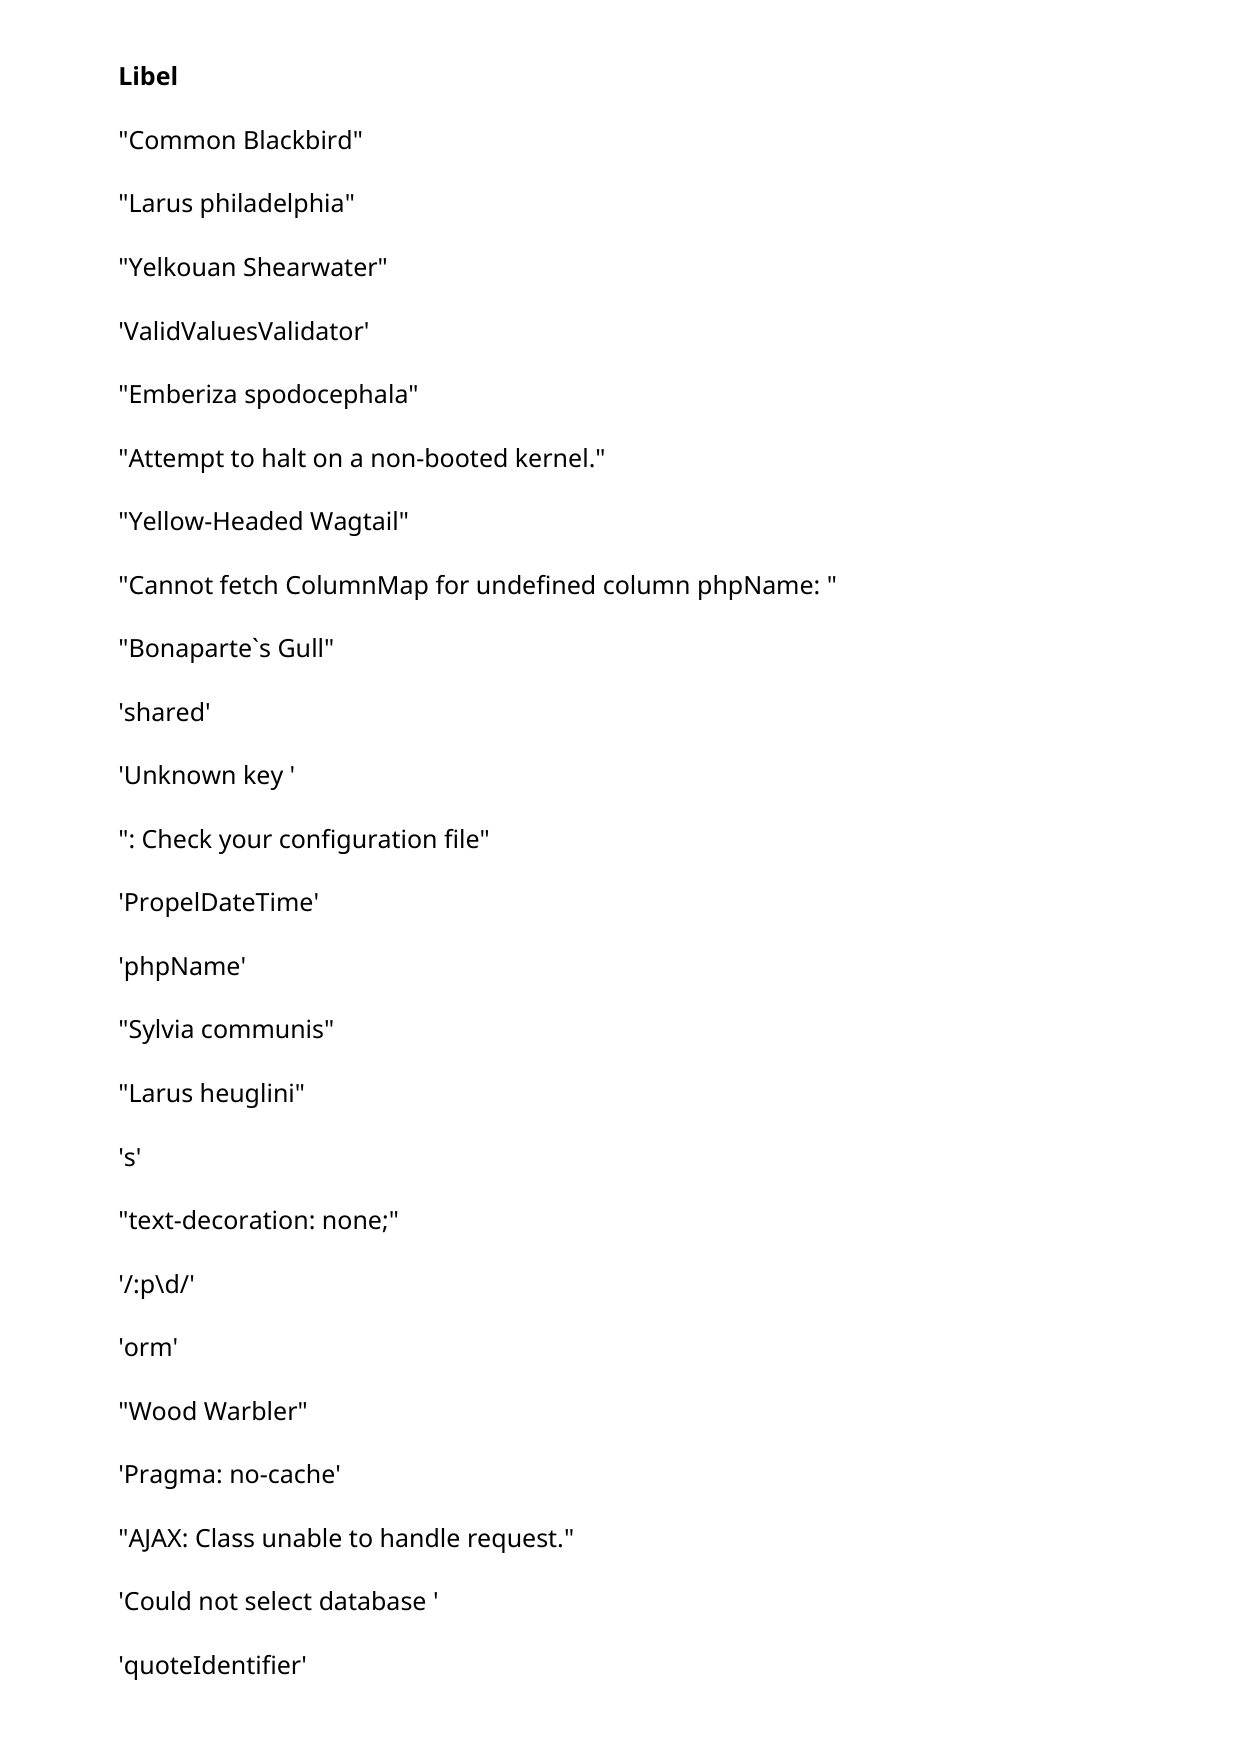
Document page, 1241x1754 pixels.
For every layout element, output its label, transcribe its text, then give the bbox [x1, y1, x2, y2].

table_cell "Common Blackbird" [118, 123, 1240, 186]
table_cell "Cannot fetch ColumnMap for undefined column phpName: " [118, 568, 1240, 631]
table_cell "Yellow-Headed Wagtail" [118, 504, 1240, 567]
table_cell '/:p\d/' [118, 1266, 1240, 1330]
table_cell "AJAX: Class unable to handle request." [118, 1521, 1240, 1584]
table_cell "Emberiza spodocephala" [118, 377, 1240, 440]
table_cell 'Pragma: no-cache' [118, 1457, 1240, 1521]
table_cell ": Check your configuration file" [118, 822, 1240, 885]
table_cell 'quoteIdentifier' [118, 1648, 1240, 1682]
table_cell 'Could not select database ' [118, 1584, 1240, 1648]
table_cell "text-decoration: none;" [118, 1203, 1240, 1266]
table_cell 'orm' [118, 1330, 1240, 1393]
table_cell "Wood Warbler" [118, 1394, 1240, 1457]
table_cell 'shared' [118, 695, 1240, 758]
table_header Libel [118, 59, 1240, 123]
table_cell "Bonaparte`s Gull" [118, 631, 1240, 694]
table_cell "Larus philadelphia" [118, 186, 1240, 250]
table_cell "Attempt to halt on a non-booted kernel." [118, 440, 1240, 504]
table_cell "Yelkouan Shearwater" [118, 250, 1240, 313]
table_cell 'ValidValuesValidator' [118, 313, 1240, 377]
table_cell "Larus heuglini" [118, 1076, 1240, 1139]
table_cell 'Unknown key ' [118, 758, 1240, 822]
table_cell "Sylvia communis" [118, 1012, 1240, 1076]
table_cell 's' [118, 1139, 1240, 1203]
table_cell 'phpName' [118, 949, 1240, 1012]
table_cell 'PropelDateTime' [118, 885, 1240, 949]
